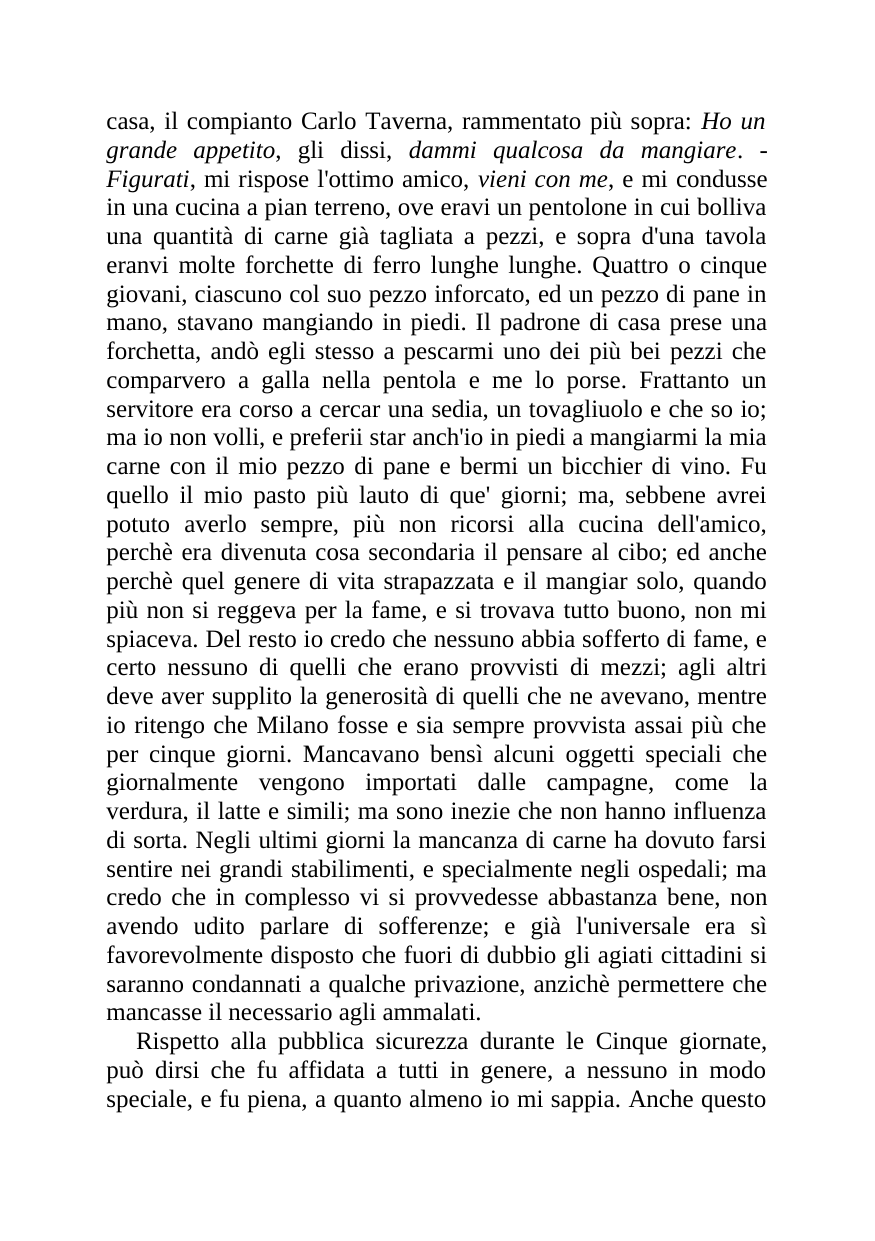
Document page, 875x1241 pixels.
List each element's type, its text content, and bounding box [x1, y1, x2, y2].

text casa, il compianto Carlo Taverna, rammentato più sopra: Ho un grande appetito, gli dissi, dammi qualcosa da mangiare. - Figurati, mi rispose l'ottimo amico, vieni con me, e mi condusse in una cucina a pian terreno, ove eravi un pentolone in cui bolliva una quantità di carne già tagliata a pezzi, e sopra d'una tavola eranvi molte forchette di ferro lunghe lunghe. Quattro o cinque giovani, ciascuno col suo pezzo inforcato, ed un pezzo di pane in mano, stavano mangiando in piedi. Il padrone di casa prese una forchetta, andò egli stesso a pescarmi uno dei più bei pezzi che comparvero a galla nella pentola e me lo porse. Frattanto un servitore era corso a cercar una sedia, un tovagliuolo e che so io; ma io non volli, e preferii star anch'io in piedi a mangiarmi la mia carne con il mio pezzo di pane e bermi un bicchier di vino. Fu quello il mio pasto più lauto di que' giorni; ma, sebbene avrei potuto averlo sempre, più non ricorsi alla cucina dell'amico, perchè era divenuta cosa secondaria il pensare al cibo; ed anche perchè quel genere di vita strapazzata e il mangiar solo, quando più non si reggeva per la fame, e si trovava tutto buono, non mi spiaceva. Del resto io credo che nessuno abbia sofferto di fame, e certo nessuno di quelli che erano provvisti di mezzi; agli altri deve aver supplito la generosità di quelli che ne avevano, mentre io ritengo che Milano fosse e sia sempre provvista assai più che per cinque giorni. Mancavano bensì alcuni oggetti speciali che giornalmente vengono importati dalle campagne, come la verdura, il latte e simili; ma sono inezie che non hanno influenza di sorta. Negli ultimi giorni la mancanza di carne ha dovuto farsi sentire nei grandi stabilimenti, e specialmente negli ospedali; ma credo che in complesso vi si provvedesse abbastanza bene, non avendo udito parlare di sofferenze; e già l'universale era sì favorevolmente disposto che fuori di dubbio gli agiati cittadini si saranno condannati a qualche privazione, anzichè permettere che mancasse il necessario agli ammalati. [106, 106, 768, 1026]
text Rispetto alla pubblica sicurezza durante le Cinque giornate, può dirsi che fu affidata a tutti in genere, a nessuno in modo speciale, e fu piena, a quanto almeno io mi sappia. Anche questo [106, 1026, 768, 1112]
